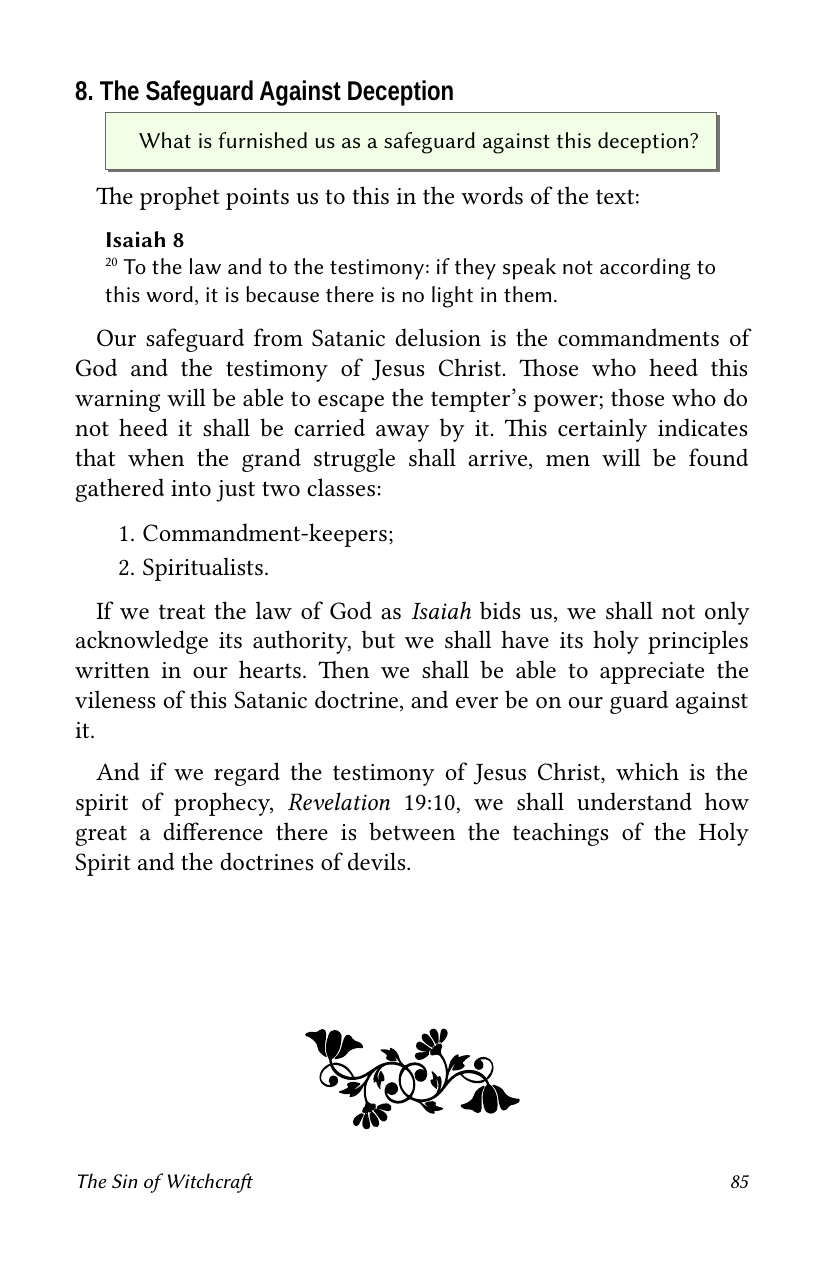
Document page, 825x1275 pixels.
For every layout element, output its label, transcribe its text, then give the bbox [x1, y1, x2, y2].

list Spiritualists. [135, 553, 750, 582]
text Isaiah 8 [105, 227, 750, 253]
list Commandment-keepers; [135, 518, 750, 547]
text If we treat the law of God as Isaiah bids us, we shall not only acknowledge its authority, but we shall have its holy principles written in our hearts. Then we shall be able to appreciate the vileness of this Satanic doctrine, and ever be on our guard against it. [75, 597, 750, 745]
text 20 To the law and to the testimony: if they speak not according to this word, it is because there is no light in them. [105, 254, 720, 308]
text And if we regard the testimony of Jesus Christ, which is the spirit of prophecy, Revelation 19:10, we shall understand how great a difference there is between the teachings of the Holy Spirit and the doctrines of devils. [75, 758, 750, 876]
text The prophet points us to this in the words of the text: [75, 182, 750, 210]
text Our safeguard from Satanic delusion is the commandments of God and the testimony of Jesus Christ. Those who heed this warning will be able to escape the tempter’s power; those who do not heed it shall be carried away by it. This certainly indicates that when the grand struggle shall arrive, men will be found gathered into just two classes: [75, 324, 750, 502]
subtitle 8. The Safeguard Against Deception [75, 75, 750, 106]
text What is furnished us as a safeguard against this deception? [106, 113, 716, 169]
